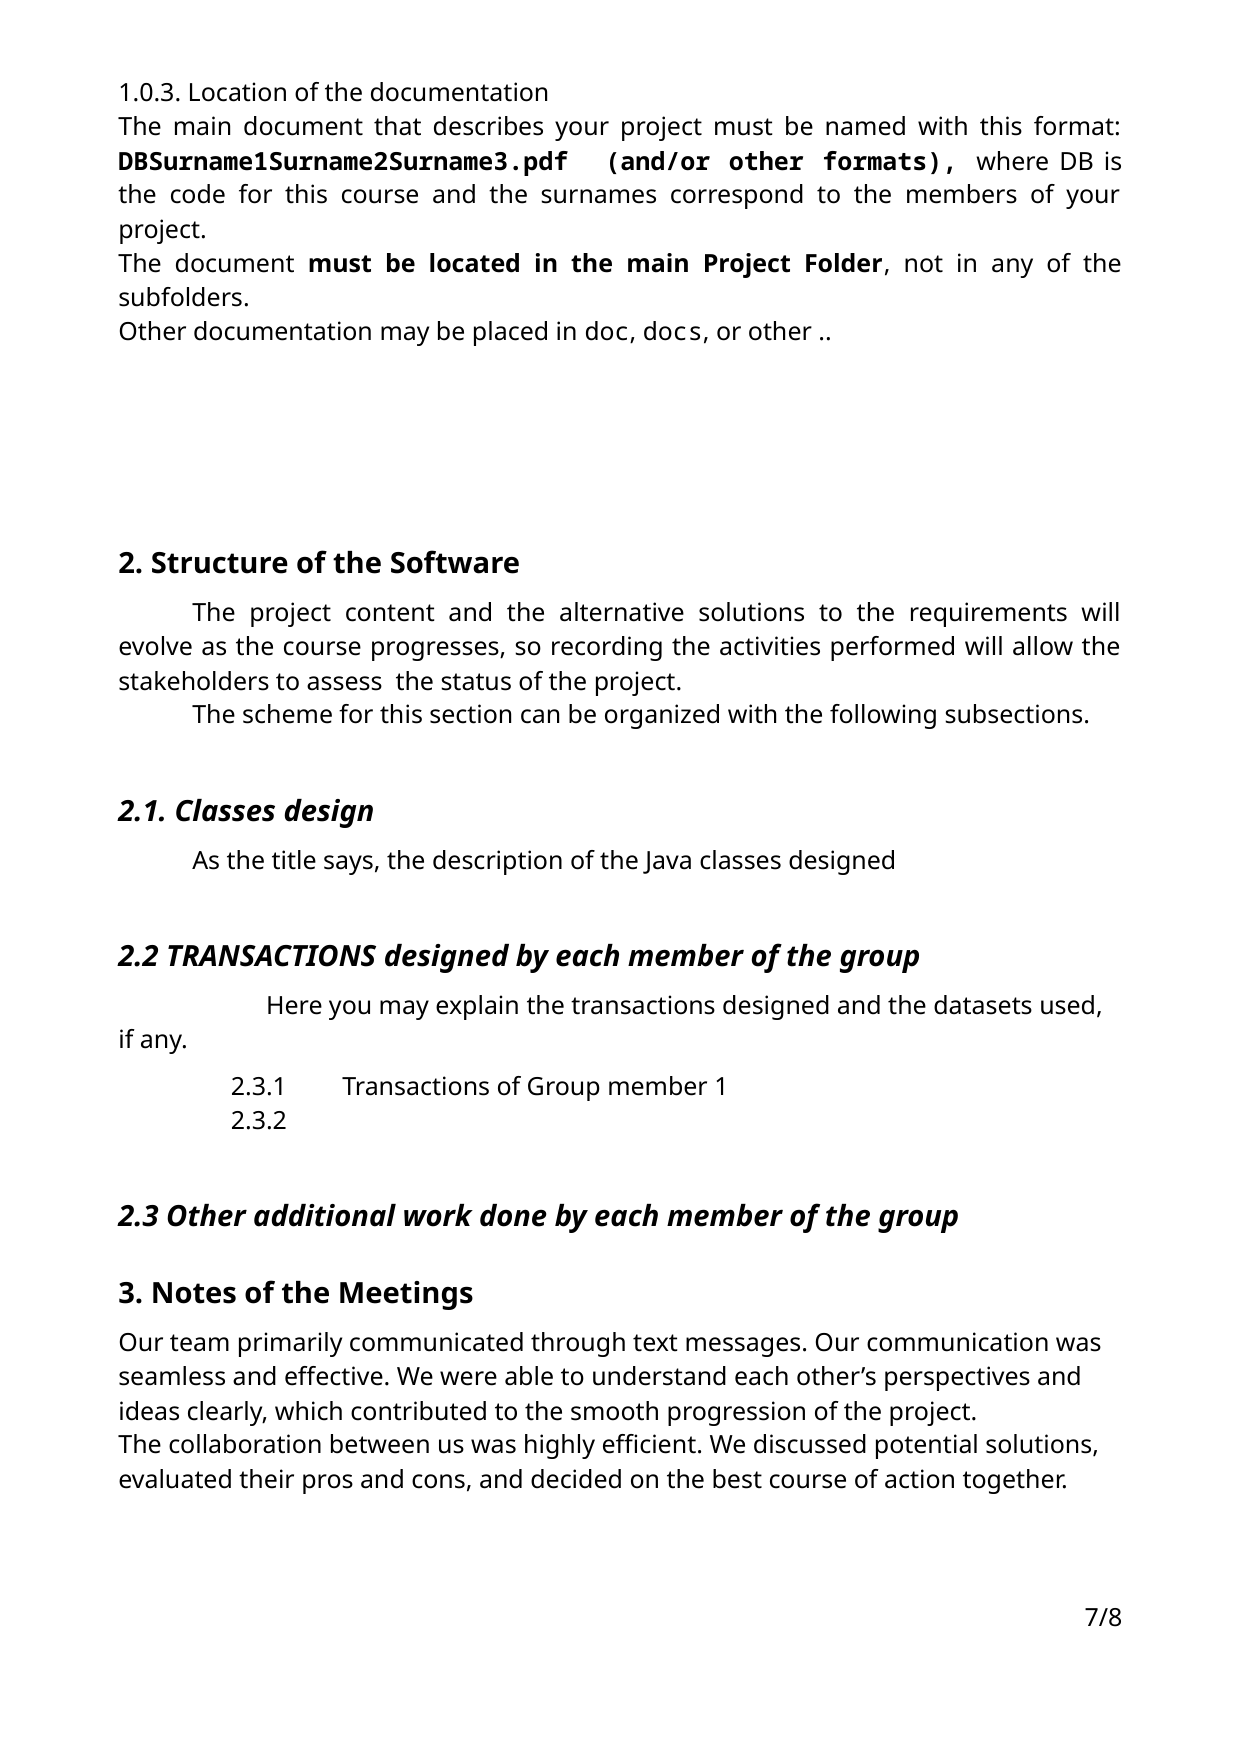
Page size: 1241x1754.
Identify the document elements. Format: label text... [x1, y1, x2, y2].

text The scheme for this section can be organized with the following subsections. [118, 697, 1122, 731]
subtitle 2.3 Other additional work done by each member of the group [118, 1196, 1122, 1235]
subtitle 2.2 TRANSACTIONS designed by each member of the group [118, 936, 1122, 975]
subtitle 2. Structure of the Software [118, 543, 1122, 582]
text The document must be located in the main Project Folder, not in any of the subfolders. [118, 245, 1122, 313]
text Here you may explain the transactions designed and the datasets used, if any. [118, 988, 1122, 1056]
text As the title says, the description of the Java classes designed [118, 842, 1122, 877]
text 1.0.3. Location of the documentation [118, 75, 1122, 109]
text Our team primarily communicated through text messages. Our communication was seamless and effective. We were able to understand each other’s perspectives and ideas clearly, which contributed to the smooth progression of the project. [118, 1325, 1122, 1427]
text The collaboration between us was highly efficient. We discussed potential solutions, evaluated their pros and cons, and decided on the best course of action together. [118, 1427, 1122, 1495]
text Other documentation may be placed in doc, docs, or other .. [118, 313, 1122, 347]
subtitle 2.1. Classes design [118, 790, 1122, 830]
text The main document that describes your project must be named with this format: DBSurname1Surname2Surname3.pdf (and/or other formats), where DB is the code for this course and the surnames correspond to the members of your project. [118, 109, 1122, 245]
list Transactions of Group member 1 [231, 1068, 1122, 1102]
text The project content and the alternative solutions to the requirements will evolve as the course progresses, so recording the activities performed will allow the stakeholders to assess the status of the project. [118, 595, 1122, 697]
subtitle 3. Notes of the Meetings [118, 1273, 1122, 1312]
